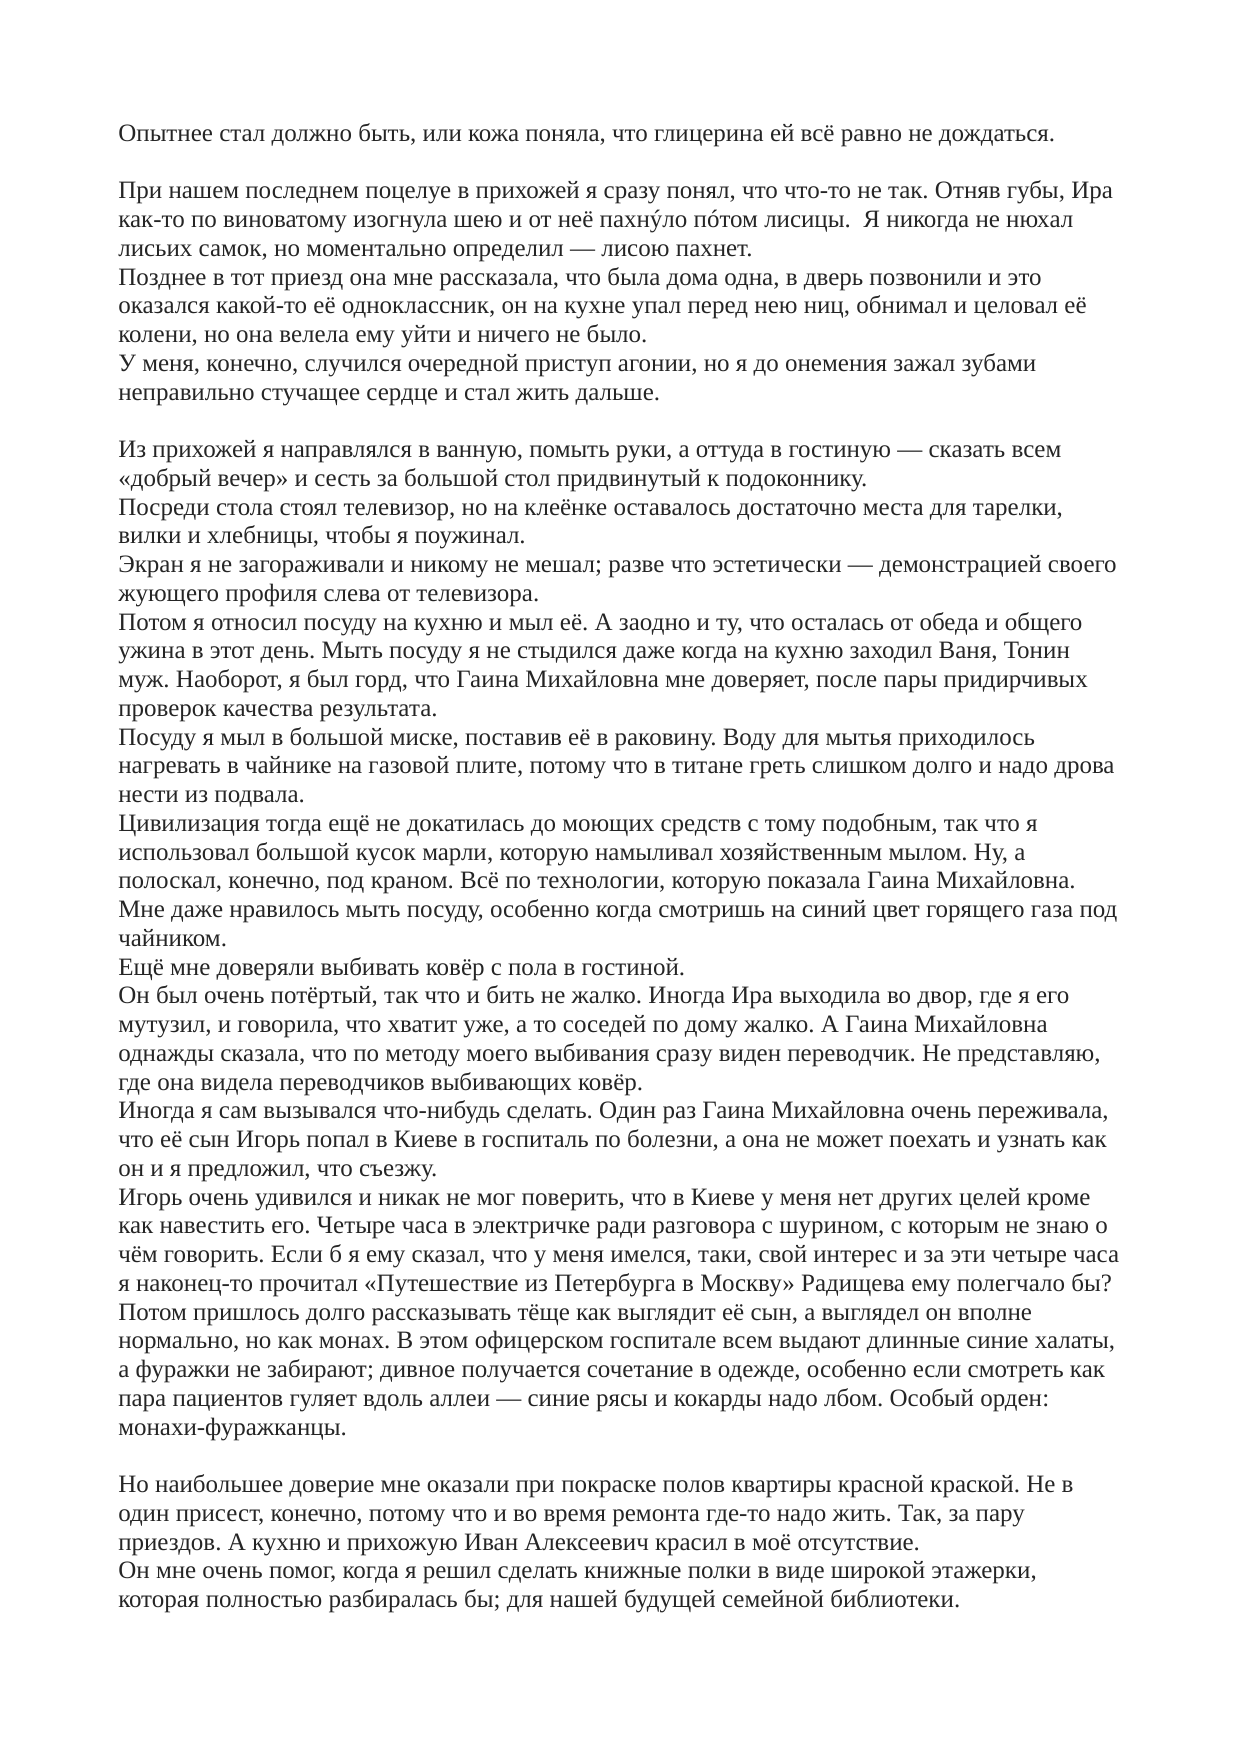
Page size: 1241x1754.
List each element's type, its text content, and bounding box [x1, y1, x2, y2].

text Цивилизация тогда ещё не докатилась до моющих средств с тому подобным, так что я использовал большой кусок марли, которую намыливал хозяйственным мылом. Ну, а полоскал, конечно, под краном. Всё по технологии, которую показала Гаина Михайловна. [118, 808, 1122, 894]
text При нашем последнем поцелуе в прихожей я сразу понял, что что-то не так. Отняв губы, Ира как-то по виноватому изогнула шею и от неё пахнýло пóтом лисицы. Я никогда не нюхал лисьих самок, но моментально определил — лисою пахнет. [118, 176, 1122, 262]
text Экран я не загораживали и никому не мешал; разве что эстетически — демонстрацией своего жующего профиля слева от телевизора. [118, 549, 1122, 607]
text Иногда я сам вызывался что-нибудь сделать. Один раз Гаина Михайловна очень переживала, что её сын Игорь попал в Киеве в госпиталь по болезни, а она не может поехать и узнать как он и я предложил, что съезжу. [118, 1096, 1122, 1182]
text У меня, конечно, случился очередной приступ агонии, но я до онемения зажал зубами неправильно стучащее сердце и стал жить дальше. [118, 348, 1122, 406]
text Ещё мне доверяли выбивать ковёр с пола в гостиной. [118, 952, 1122, 981]
text Из прихожей я направлялся в ванную, помыть руки, а оттуда в гостиную — сказать всем «добрый вечер» и сесть за большой стол придвинутый к подоконнику. [118, 434, 1122, 492]
text Мне даже нравилось мыть посуду, особенно когда смотришь на синий цвет горящего газа под чайником. [118, 894, 1122, 952]
text Позднее в тот приезд она мне рассказала, что была дома одна, в дверь позвонили и это оказался какой-то её одноклассник, он на кухне упал перед нею ниц, обнимал и целовал её колени, но она велела ему уйти и ничего не было. [118, 262, 1122, 348]
text Потом пришлось долго рассказывать тёще как выглядит её сын, а выглядел он вполне нормально, но как монах. В этом офицерском госпитале всем выдают длинные синие халаты, а фуражки не забирают; дивное получается сочетание в одежде, особенно если смотреть как пара пациентов гуляет вдоль аллеи — синие рясы и кокарды надо лбом. Особый орден: монахи-фуражканцы. [118, 1297, 1122, 1441]
text Игорь очень удивился и никак не мог поверить, что в Киеве у меня нет других целей кроме как навестить его. Четыре часа в электричке ради разговора с шурином, с которым не знаю о чём говорить. Если б я ему сказал, что у меня имелся, таки, свой интерес и за эти четыре часа я наконец-то прочитал «Путешествие из Петербурга в Москву» Радищева ему полегчало бы? [118, 1182, 1122, 1297]
text Но наибольшее доверие мне оказали при покраске полов квартиры красной краской. Не в один присест, конечно, потому что и во время ремонта где-то надо жить. Так, за пару приездов. А кухню и прихожую Иван Алексеевич красил в моё отсутствие. [118, 1469, 1122, 1556]
text Он мне очень помог, когда я решил сделать книжные полки в виде широкой этажерки, которая полностью разбиралась бы; для нашей будущей семейной библиотеки. [118, 1556, 1122, 1613]
text Опытнее стал должно быть, или кожа поняла, что глицерина ей всё равно не дождаться. [118, 118, 1122, 147]
text Посреди стола стоял телевизор, но на клеёнке оставалось достаточно места для тарелки, вилки и хлебницы, чтобы я поужинал. [118, 492, 1122, 549]
text Посуду я мыл в большой миске, поставив её в раковину. Воду для мытья приходилось нагревать в чайнике на газовой плите, потому что в титане греть слишком долго и надо дрова нести из подвала. [118, 722, 1122, 808]
text Он был очень потёртый, так что и бить не жалко. Иногда Ира выходила во двор, где я его мутузил, и говорила, что хватит уже, а то соседей по дому жалко. А Гаина Михайловна однажды сказала, что по методу моего выбивания сразу виден переводчик. Не представляю, где она видела переводчиков выбивающих ковёр. [118, 981, 1122, 1096]
text Потом я относил посуду на кухню и мыл её. А заодно и ту, что осталась от обеда и общего ужина в этот день. Мыть посуду я не стыдился даже когда на кухню заходил Ваня, Тонин муж. Наоборот, я был горд, что Гаина Михайловна мне доверяет, после пары придирчивых проверок качества результата. [118, 607, 1122, 722]
